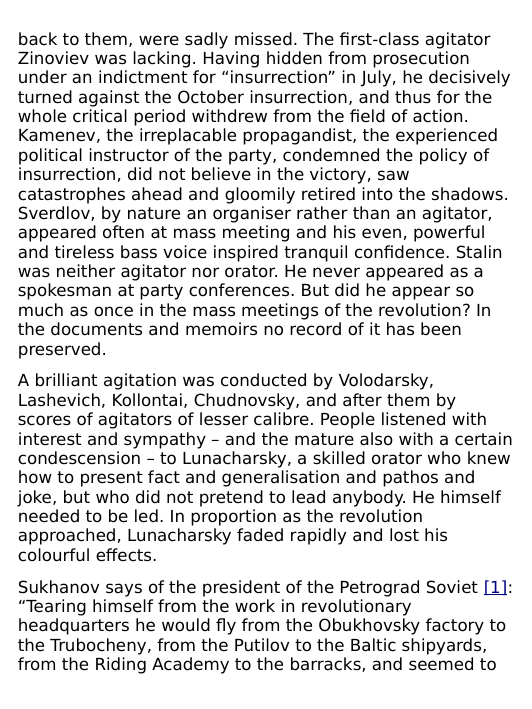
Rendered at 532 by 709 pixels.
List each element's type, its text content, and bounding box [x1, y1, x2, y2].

text back to them, were sadly missed. The first-class agitator Zinoviev was lacking. Having hidden from prosecution under an indictment for “insurrection” in July, he decisively turned against the October insurrection, and thus for the whole critical period withdrew from the field of action. Kamenev, the irreplacable propagandist, the experienced political instructor of the party, condemned the policy of insurrection, did not believe in the victory, saw catastrophes ahead and gloomily retired into the shadows. Sverdlov, by nature an organiser rather than an agitator, appeared often at mass meeting and his even, powerful and tireless bass voice inspired tranquil confidence. Stalin was neither agitator nor orator. He never appeared as a spokesman at party conferences. But did he appear so much as once in the mass meetings of the revolution? In the documents and memoirs no record of it has been preserved. [18, 29, 514, 359]
text A brilliant agitation was conducted by Volodarsky, Lashevich, Kollontai, Chudnovsky, and after them by scores of agitators of lesser calibre. People listened with interest and sympathy – and the mature also with a certain condescension – to Lunacharsky, a skilled orator who knew how to present fact and generalisation and pathos and joke, but who did not pretend to lead anybody. He himself needed to be led. In proportion as the revolution approached, Lunacharsky faded rapidly and lost his colourful effects. [18, 371, 514, 565]
text Sukhanov says of the president of the Petrograd Soviet [1]: “Tearing himself from the work in revolutionary headquarters he would fly from the Obukhovsky factory to the Trubocheny, from the Putilov to the Baltic shipyards, from the Riding Academy to the barracks, and seemed to [18, 578, 514, 674]
